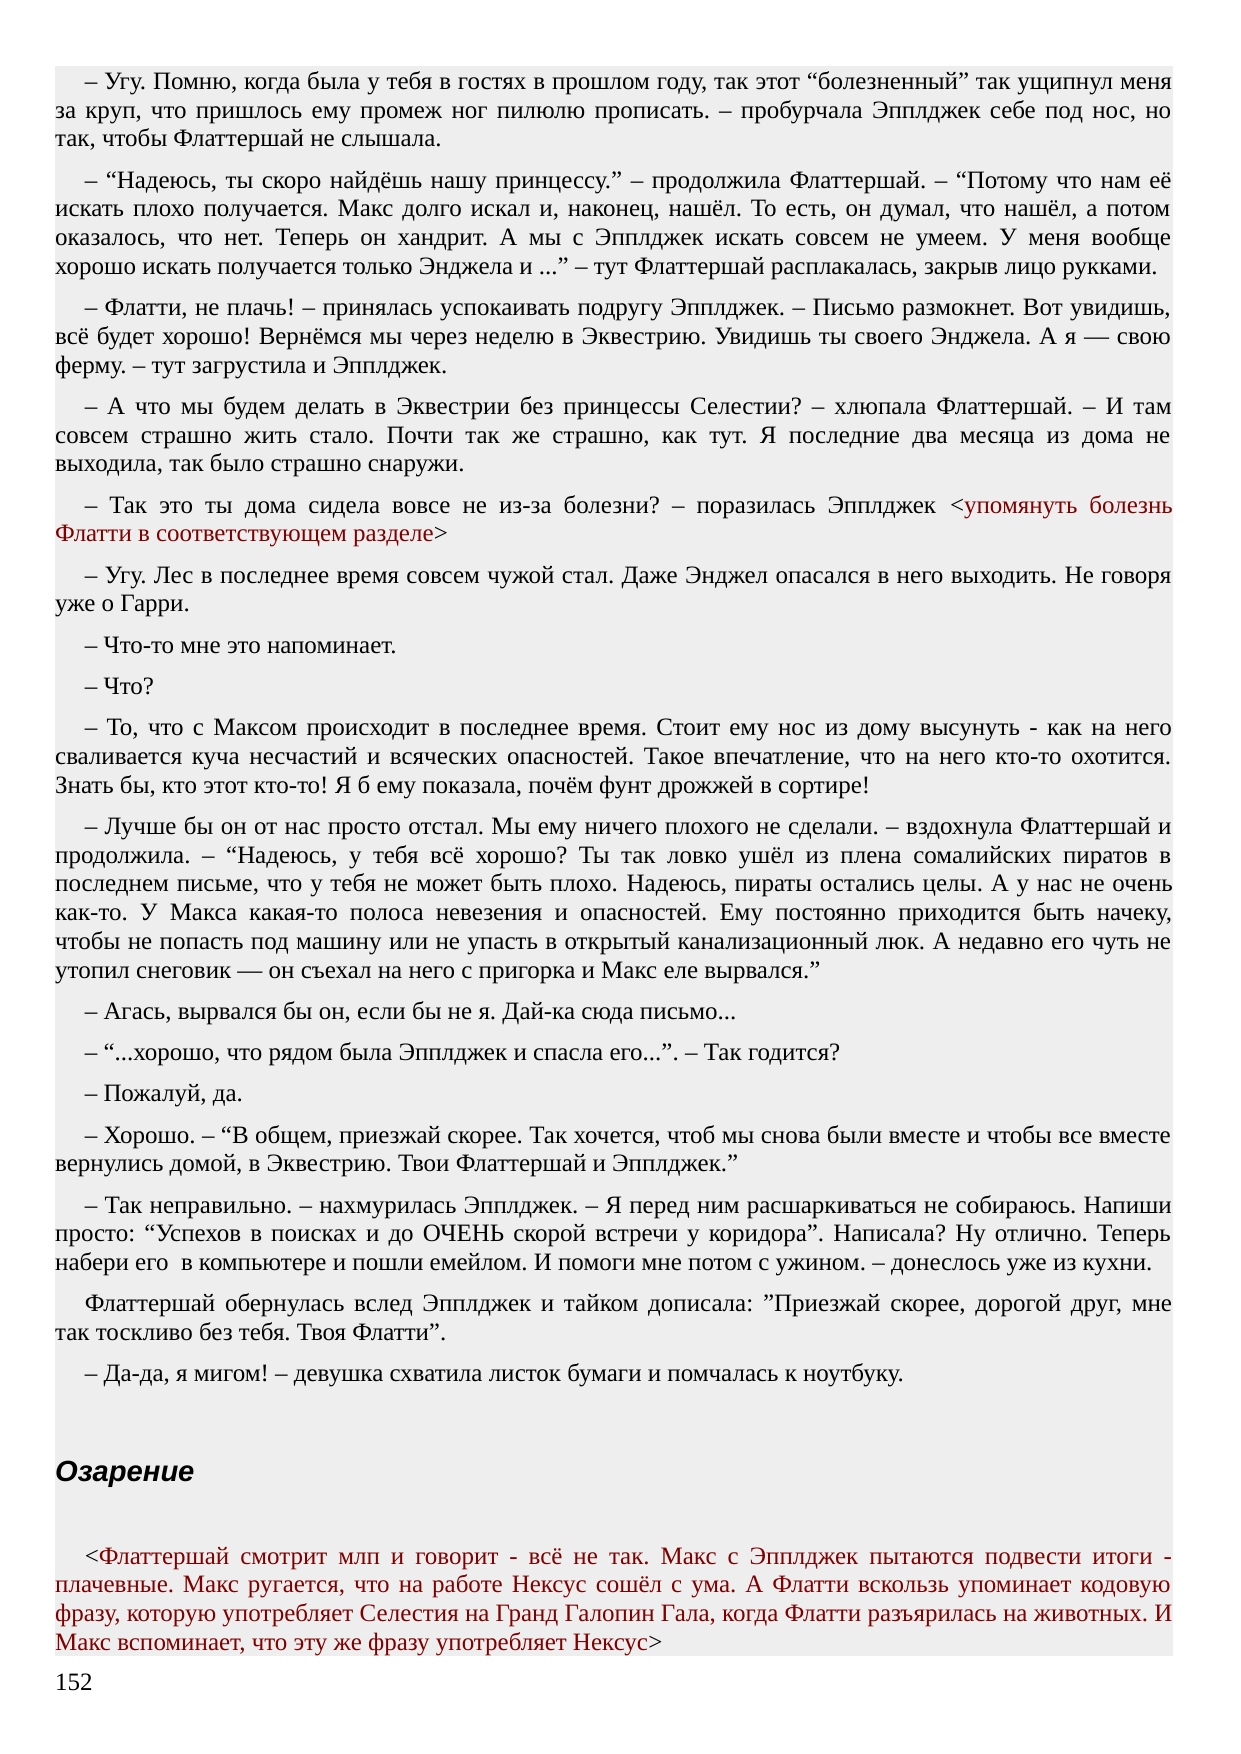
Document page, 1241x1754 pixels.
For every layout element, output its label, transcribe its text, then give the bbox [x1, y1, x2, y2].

text Флаттершай обернулась вслед Эпплджек и тайком дописала: ”Приезжай скорее, дорогой друг, мне так тоскливо без тебя. Твоя Флатти”. [55, 1288, 1173, 1346]
text – Угу. Лес в последнее время совсем чужой стал. Даже Энджел опасался в него выходить. Не говоря уже о Гарри. [55, 560, 1173, 617]
text – “Надеюсь, ты скоро найдёшь нашу принцессу.” – продолжила Флаттершай. – “Потому что нам её искать плохо получается. Макс долго искал и, наконец, нашёл. То есть, он думал, что нашёл, а потом оказалось, что нет. Теперь он хандрит. А мы с Эпплджек искать совсем не умеем. У меня вообще хорошо искать получается только Энджела и ...” – тут Флаттершай расплакалась, закрыв лицо рукками. [55, 165, 1173, 280]
text – Угу. Помню, когда была у тебя в гостях в прошлом году, так этот “болезненный” так ущипнул меня за круп, что пришлось ему промеж ног пилюлю прописать. – пробурчала Эпплджек себе под нос, но так, чтобы Флаттершай не слышала. [55, 66, 1173, 152]
text – Так неправильно. – нахмурилась Эпплджек. – Я перед ним расшаркиваться не собираюсь. Напиши просто: “Успехов в поисках и до ОЧЕНЬ скорой встречи у коридора”. Написала? Ну отлично. Теперь набери его в компьютере и пошли емейлом. И помоги мне потом с ужином. – донеслось уже из кухни. [55, 1190, 1173, 1276]
text <Флаттершай смотрит млп и говорит - всё не так. Макс с Эпплджек пытаются подвести итоги - плачевные. Макс ругается, что на работе Нексус сошёл с ума. А Флатти вскользь упоминает кодовую фразу, которую употребляет Селестия на Гранд Галопин Гала, когда Флатти разъярилась на животных. И Макс вспоминает, что эту же фразу употребляет Нексус> [55, 1541, 1173, 1656]
text – То, что с Максом происходит в последнее время. Стоит ему нос из дому высунуть - как на него сваливается куча несчастий и всяческих опасностей. Такое впечатление, что на него кто-то охотится. Знать бы, кто этот кто-то! Я б ему показала, почём фунт дрожжей в сортире! [55, 712, 1173, 798]
text – “...хорошо, что рядом была Эпплджек и спасла его...”. – Так годится? [55, 1037, 1173, 1066]
text – Так это ты дома сидела вовсе не из-за болезни? – поразилась Эпплджек <упомянуть болезнь Флатти в соответствующем разделе> [55, 490, 1173, 547]
text – Да-да, я мигом! – девушка схватила листок бумаги и помчалась к ноутбуку. [55, 1358, 1173, 1387]
text – Что? [55, 671, 1173, 700]
text – Хорошо. – “В общем, приезжай скорее. Так хочется, чтоб мы снова были вместе и чтобы все вместе вернулись домой, в Эквестрию. Твои Флаттершай и Эпплджек.” [55, 1120, 1173, 1177]
text – Пожалуй, да. [55, 1078, 1173, 1107]
subtitle Озарение [55, 1453, 1173, 1487]
text – Агась, вырвался бы он, если бы не я. Дай-ка сюда письмо... [55, 996, 1173, 1025]
text – Лучше бы он от нас просто отстал. Мы ему ничего плохого не сделали. – вздохнула Флаттершай и продолжила. – “Надеюсь, у тебя всё хорошо? Ты так ловко ушёл из плена сомалийских пиратов в последнем письме, что у тебя не может быть плохо. Надеюсь, пираты остались целы. А у нас не очень как-то. У Макса какая-то полоса невезения и опасностей. Ему постоянно приходится быть начеку, чтобы не попасть под машину или не упасть в открытый канализационный люк. А недавно его чуть не утопил снеговик — он съехал на него с пригорка и Макс еле вырвался.” [55, 811, 1173, 983]
text – А что мы будем делать в Эквестрии без принцессы Селестии? – хлюпала Флаттершай. – И там совсем страшно жить стало. Почти так же страшно, как тут. Я последние два месяца из дома не выходила, так было страшно снаружи. [55, 391, 1173, 477]
text – Что-то мне это напоминает. [55, 630, 1173, 658]
text – Флатти, не плачь! – принялась успокаивать подругу Эпплджек. – Письмо размокнет. Вот увидишь, всё будет хорошо! Вернёмся мы через неделю в Эквестрию. Увидишь ты своего Энджела. А я — свою ферму. – тут загрустила и Эпплджек. [55, 292, 1173, 378]
